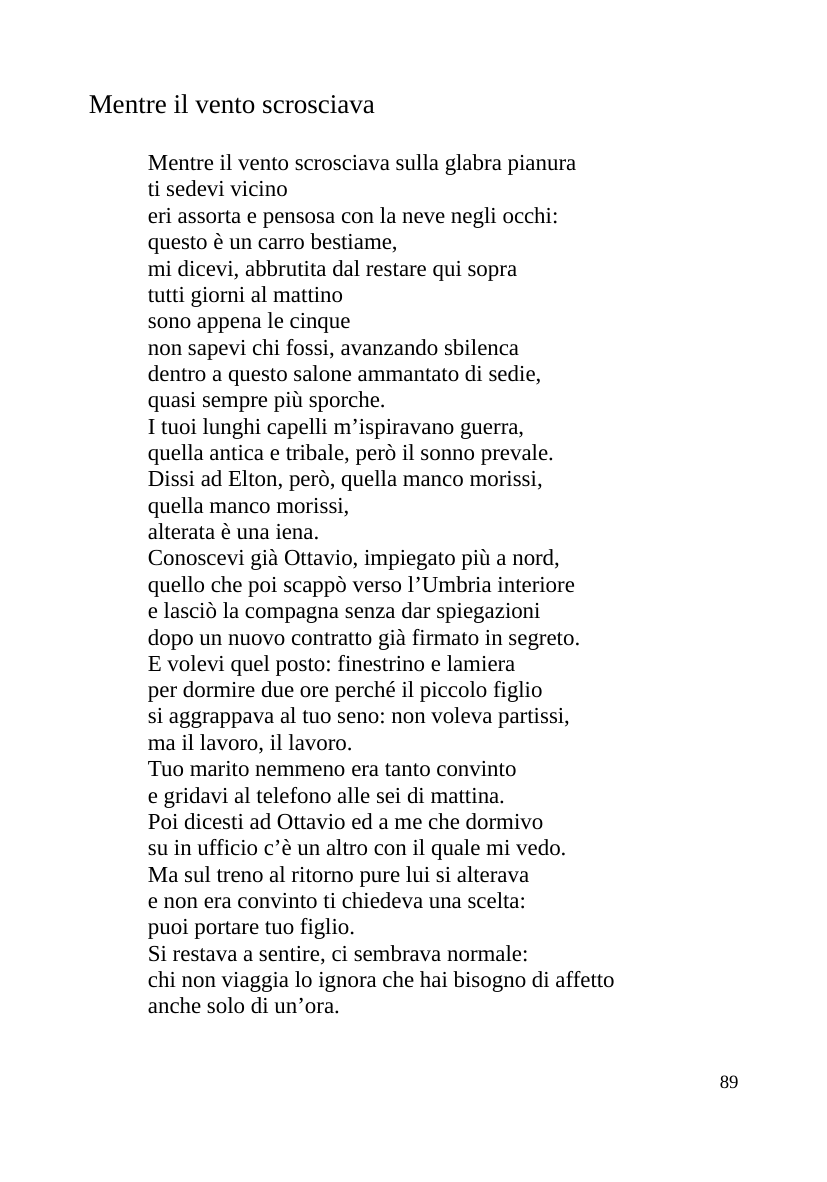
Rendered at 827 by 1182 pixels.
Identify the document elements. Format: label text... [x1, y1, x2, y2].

text quella manco morissi, [148, 492, 738, 518]
text mi dicevi, abbrutita dal restare qui sopra [148, 254, 738, 281]
text dentro a questo salone ammantato di sedie, [148, 360, 738, 386]
text Tuo marito nemmeno era tanto convinto [148, 755, 738, 782]
text e lasciò la compagna senza dar spiegazioni [148, 597, 738, 623]
text su in ufficio c’è un altro con il quale mi vedo. [148, 834, 738, 861]
text dopo un nuovo contratto già firmato in segreto. [148, 623, 738, 650]
text quella antica e tribale, però il sonno prevale. [148, 439, 738, 465]
text Si restava a sentire, ci sembrava normale: [148, 940, 738, 966]
text Mentre il vento scrosciava [88, 88, 738, 120]
text ti sedevi vicino [148, 176, 738, 202]
text Mentre il vento scrosciava sulla glabra pianura [148, 149, 738, 176]
text chi non viaggia lo ignora che hai bisogno di affetto [148, 966, 738, 992]
text si aggrappava al tuo seno: non voleva partissi, [148, 703, 738, 729]
text Ma sul treno al ritorno pure lui si alterava [148, 861, 738, 887]
text quasi sempre più sporche. [148, 386, 738, 413]
text Poi dicesti ad Ottavio ed a me che dormivo [148, 808, 738, 834]
text E volevi quel posto: finestrino e lamiera [148, 650, 738, 676]
text eri assorta e pensosa con la neve negli occhi: [148, 202, 738, 228]
text questo è un carro bestiame, [148, 228, 738, 254]
text Dissi ad Elton, però, quella manco morissi, [148, 465, 738, 492]
text ma il lavoro, il lavoro. [148, 729, 738, 755]
text alterata è una iena. [148, 518, 738, 544]
text Conoscevi già Ottavio, impiegato più a nord, [148, 544, 738, 571]
text I tuoi lunghi capelli m’ispiravano guerra, [148, 413, 738, 439]
text sono appena le cinque [148, 307, 738, 334]
text puoi portare tuo figlio. [148, 913, 738, 940]
text per dormire due ore perché il piccolo figlio [148, 676, 738, 703]
text quello che poi scappò verso l’Umbria interiore [148, 571, 738, 597]
text non sapevi chi fossi, avanzando sbilenca [148, 334, 738, 360]
text e non era convinto ti chiedeva una scelta: [148, 887, 738, 913]
text tutti giorni al mattino [148, 281, 738, 307]
text e gridavi al telefono alle sei di mattina. [148, 782, 738, 808]
text anche solo di un’ora. [148, 992, 738, 1019]
